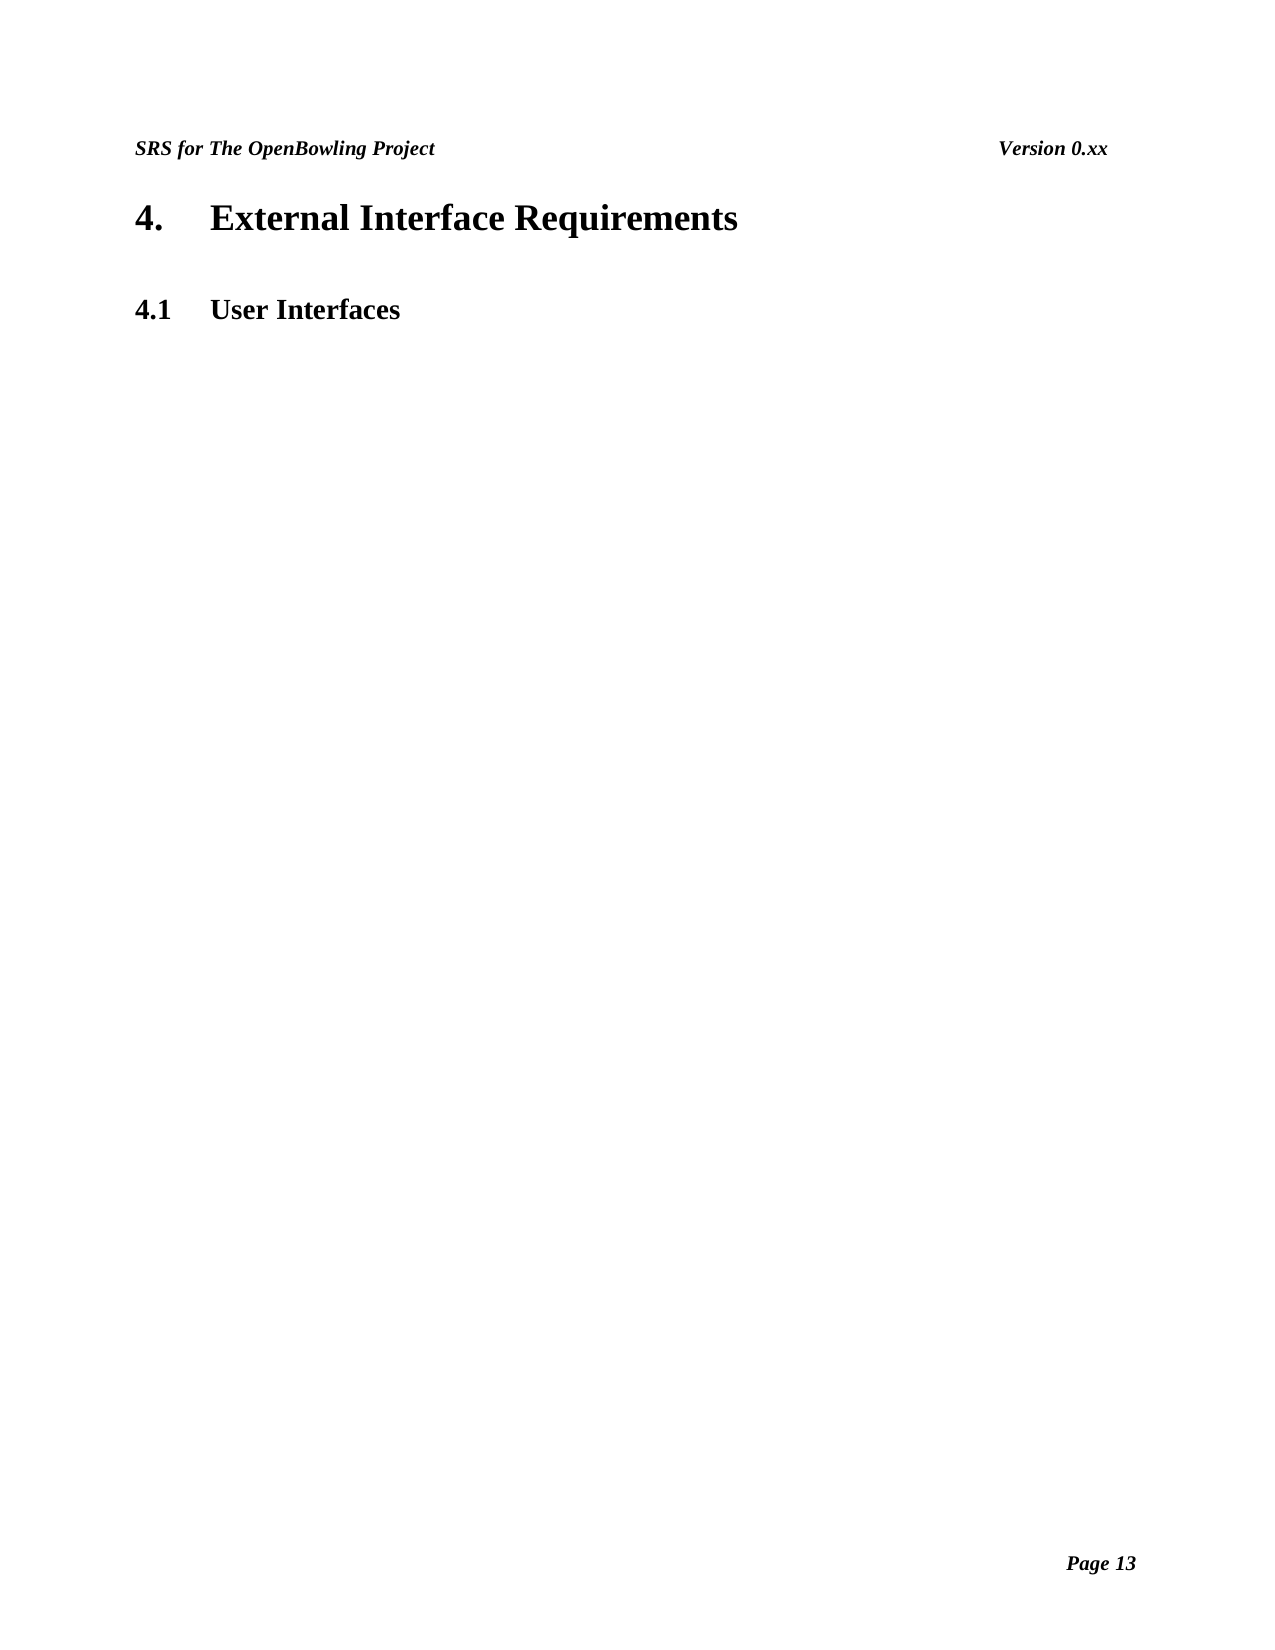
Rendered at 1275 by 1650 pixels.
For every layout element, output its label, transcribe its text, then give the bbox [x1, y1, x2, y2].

subtitle External Interface Requirements [135, 195, 1140, 238]
subtitle User Interfaces [135, 292, 1140, 326]
